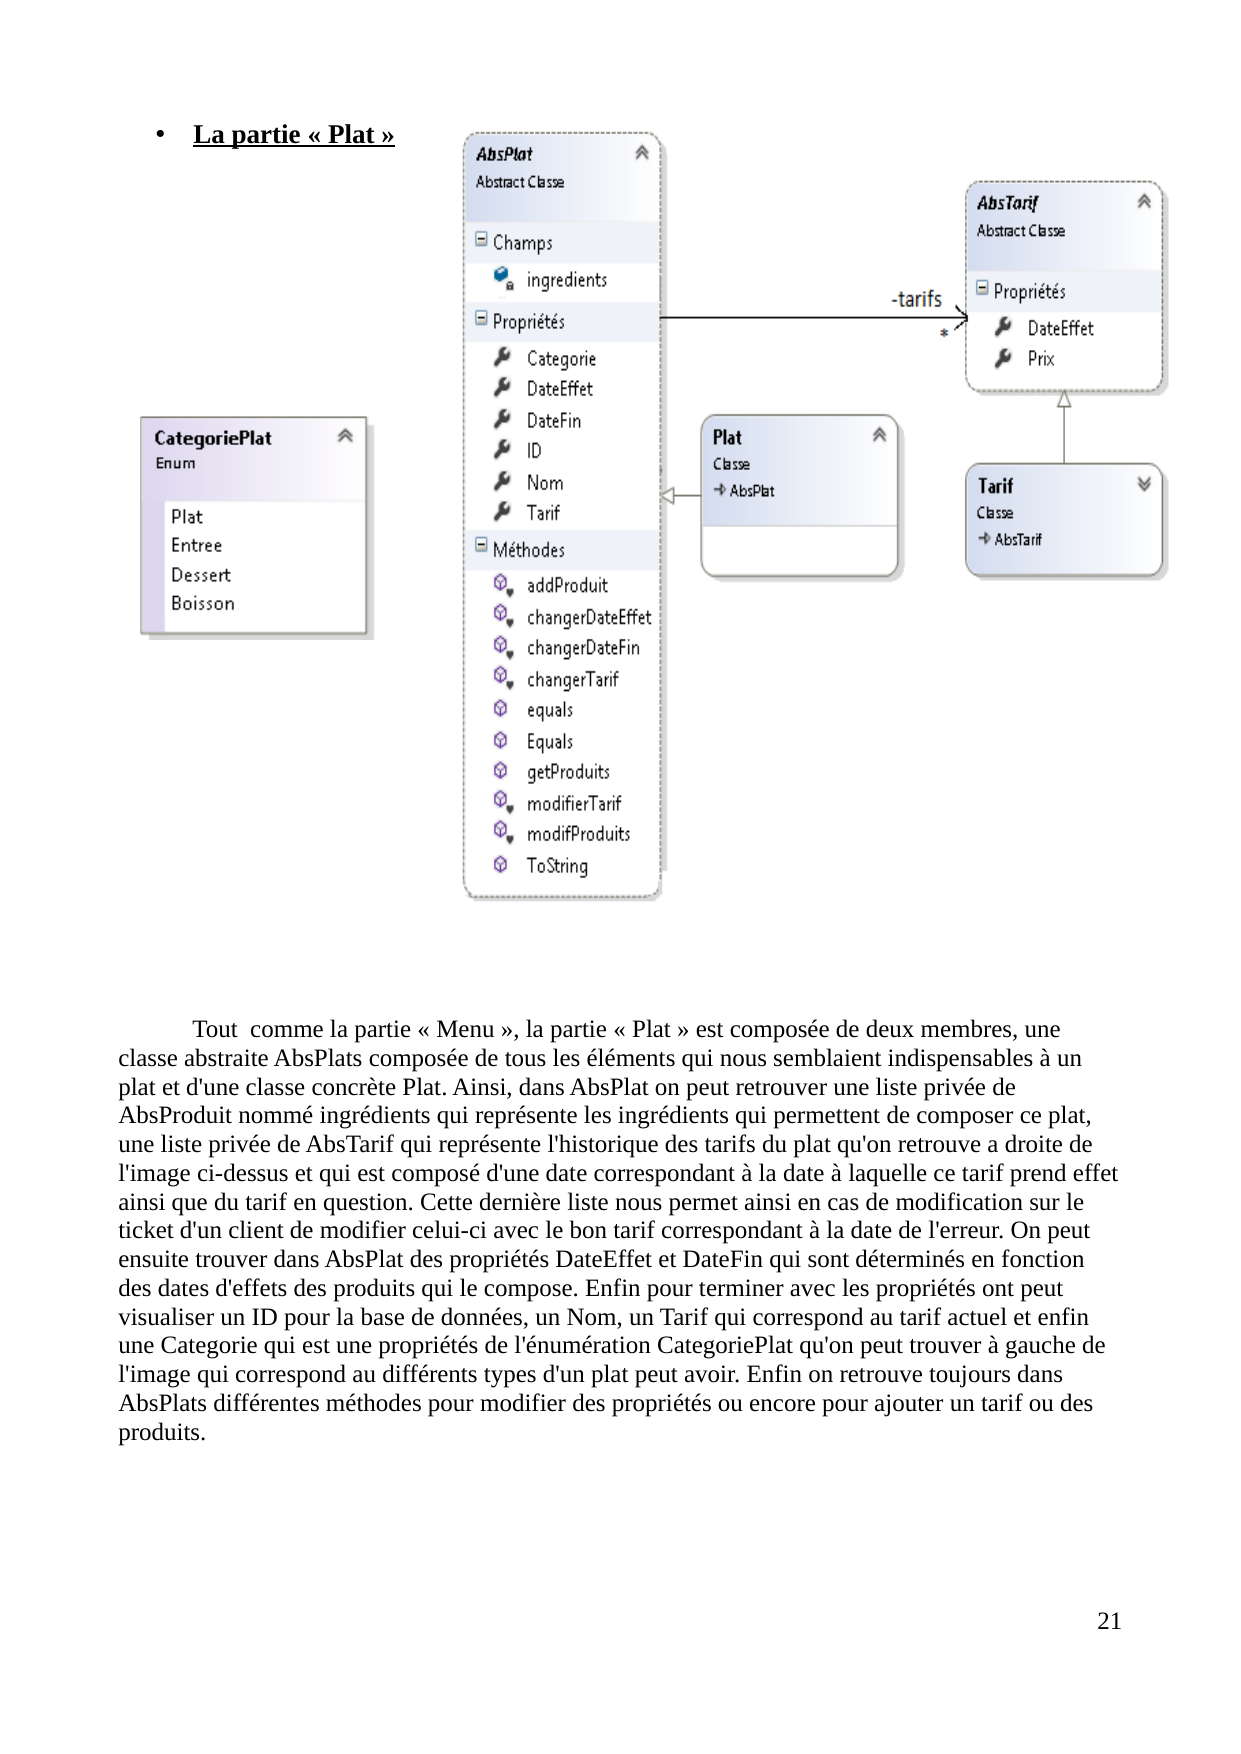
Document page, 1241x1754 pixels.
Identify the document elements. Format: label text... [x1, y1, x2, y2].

picture [140, 412, 378, 640]
list La partie « Plat » [156, 118, 1122, 149]
text Tout comme la partie « Menu », la partie « Plat » est composée de deux membres, une classe abstraite AbsPlats composée de tous les éléments qui nous semblaient indispensables à un plat et d'une classe concrète Plat. Ainsi, dans AbsPlat on peut retrouver une liste privée de AbsProduit nommé ingrédients qui représente les ingrédients qui permettent de composer ce plat, une liste privée de AbsTarif qui représente l'historique des tarifs du plat qu'on retrouve a droite de l'image ci-dessus et qui est composé d'une date correspondant à la date à laquelle ce tarif prend effet ainsi que du tarif en question. Cette dernière liste nous permet ainsi en cas de modification sur le ticket d'un client de modifier celui-ci avec le bon tarif correspondant à la date de l'erreur. On peut ensuite trouver dans AbsPlat des propriétés DateEffet et DateFin qui sont déterminés en fonction des dates d'effets des produits qui le compose. Enfin pour terminer avec les propriétés ont peut visualiser un ID pour la base de données, un Nom, un Tarif qui correspond au tarif actuel et enfin une Categorie qui est une propriétés de l'énumération CategoriePlat qu'on peut trouver à gauche de l'image qui correspond au différents types d'un plat peut avoir. Enfin on retrouve toujours dans AbsPlats différentes méthodes pour modifier des propriétés ou encore pour ajouter un tarif ou des produits. [118, 1014, 1122, 1446]
